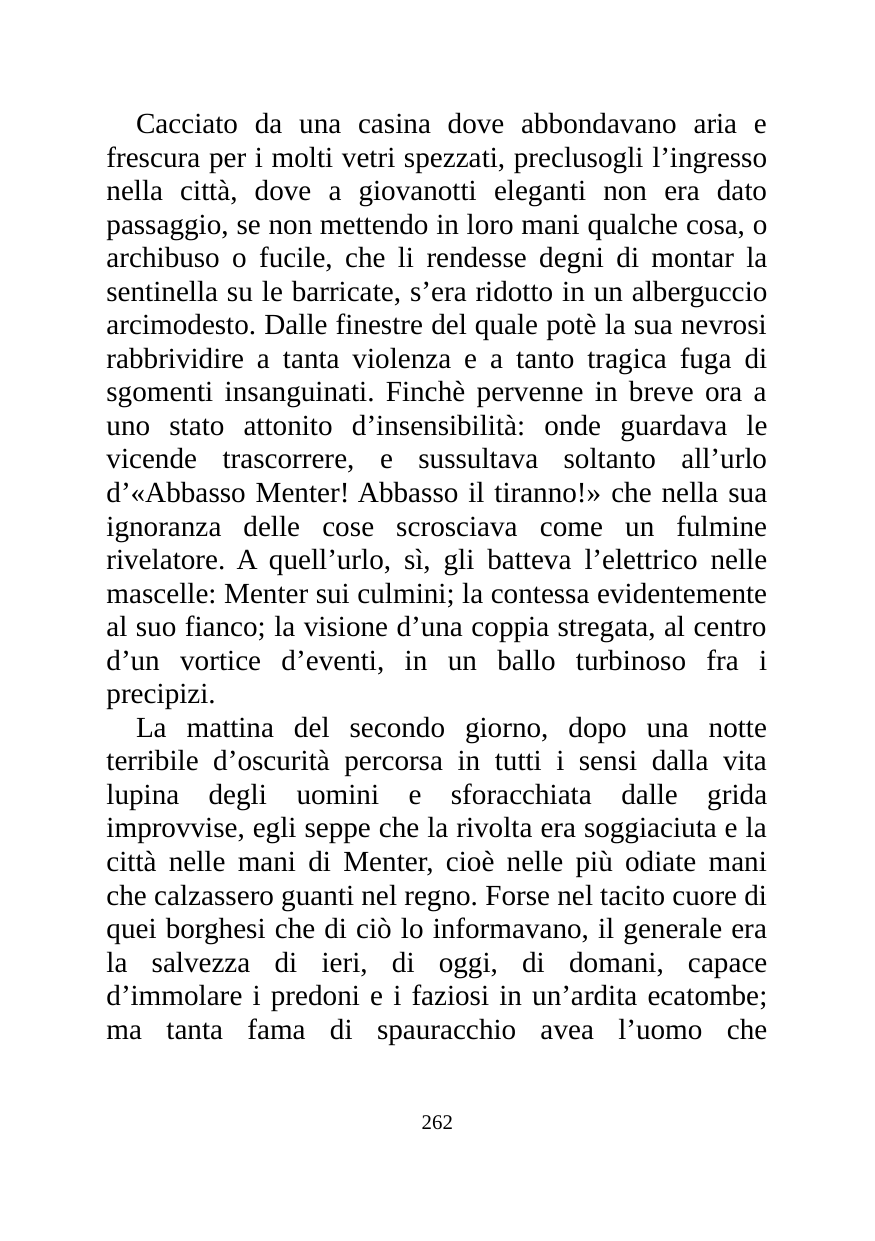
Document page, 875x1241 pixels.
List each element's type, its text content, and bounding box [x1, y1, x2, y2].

text La mattina del secondo giorno, dopo una notte terribile d’oscurità percorsa in tutti i sensi dalla vita lupina degli uomini e sforacchiata dalle grida improvvise, egli seppe che la rivolta era soggiaciuta e la città nelle mani di Menter, cioè nelle più odiate mani che calzassero guanti nel regno. Forse nel tacito cuore di quei borghesi che di ciò lo informavano, il generale era la salvezza di ieri, di oggi, di domani, capace d’immolare i predoni e i faziosi in un’ardita ecatombe; ma tanta fama di spauracchio avea l’uomo che [106, 710, 768, 1045]
text Cacciato da una casina dove abbondavano aria e frescura per i molti vetri spezzati, preclusogli l’ingresso nella città, dove a giovanotti eleganti non era dato passaggio, se non mettendo in loro mani qualche cosa, o archibuso o fucile, che li rendesse degni di montar la sentinella su le barricate, s’era ridotto in un alberguccio arcimodesto. Dalle finestre del quale potè la sua nevrosi rabbrividire a tanta violenza e a tanto tragica fuga di sgomenti insanguinati. Finchè pervenne in breve ora a uno stato attonito d’insensibilità: onde guardava le vicende trascorrere, e sussultava soltanto all’urlo d’«Abbasso Menter! Abbasso il tiranno!» che nella sua ignoranza delle cose scrosciava come un fulmine rivelatore. A quell’urlo, sì, gli batteva l’elettrico nelle mascelle: Menter sui culmini; la contessa evidentemente al suo fianco; la visione d’una coppia stregata, al centro d’un vortice d’eventi, in un ballo turbinoso fra i precipizi. [106, 106, 768, 710]
